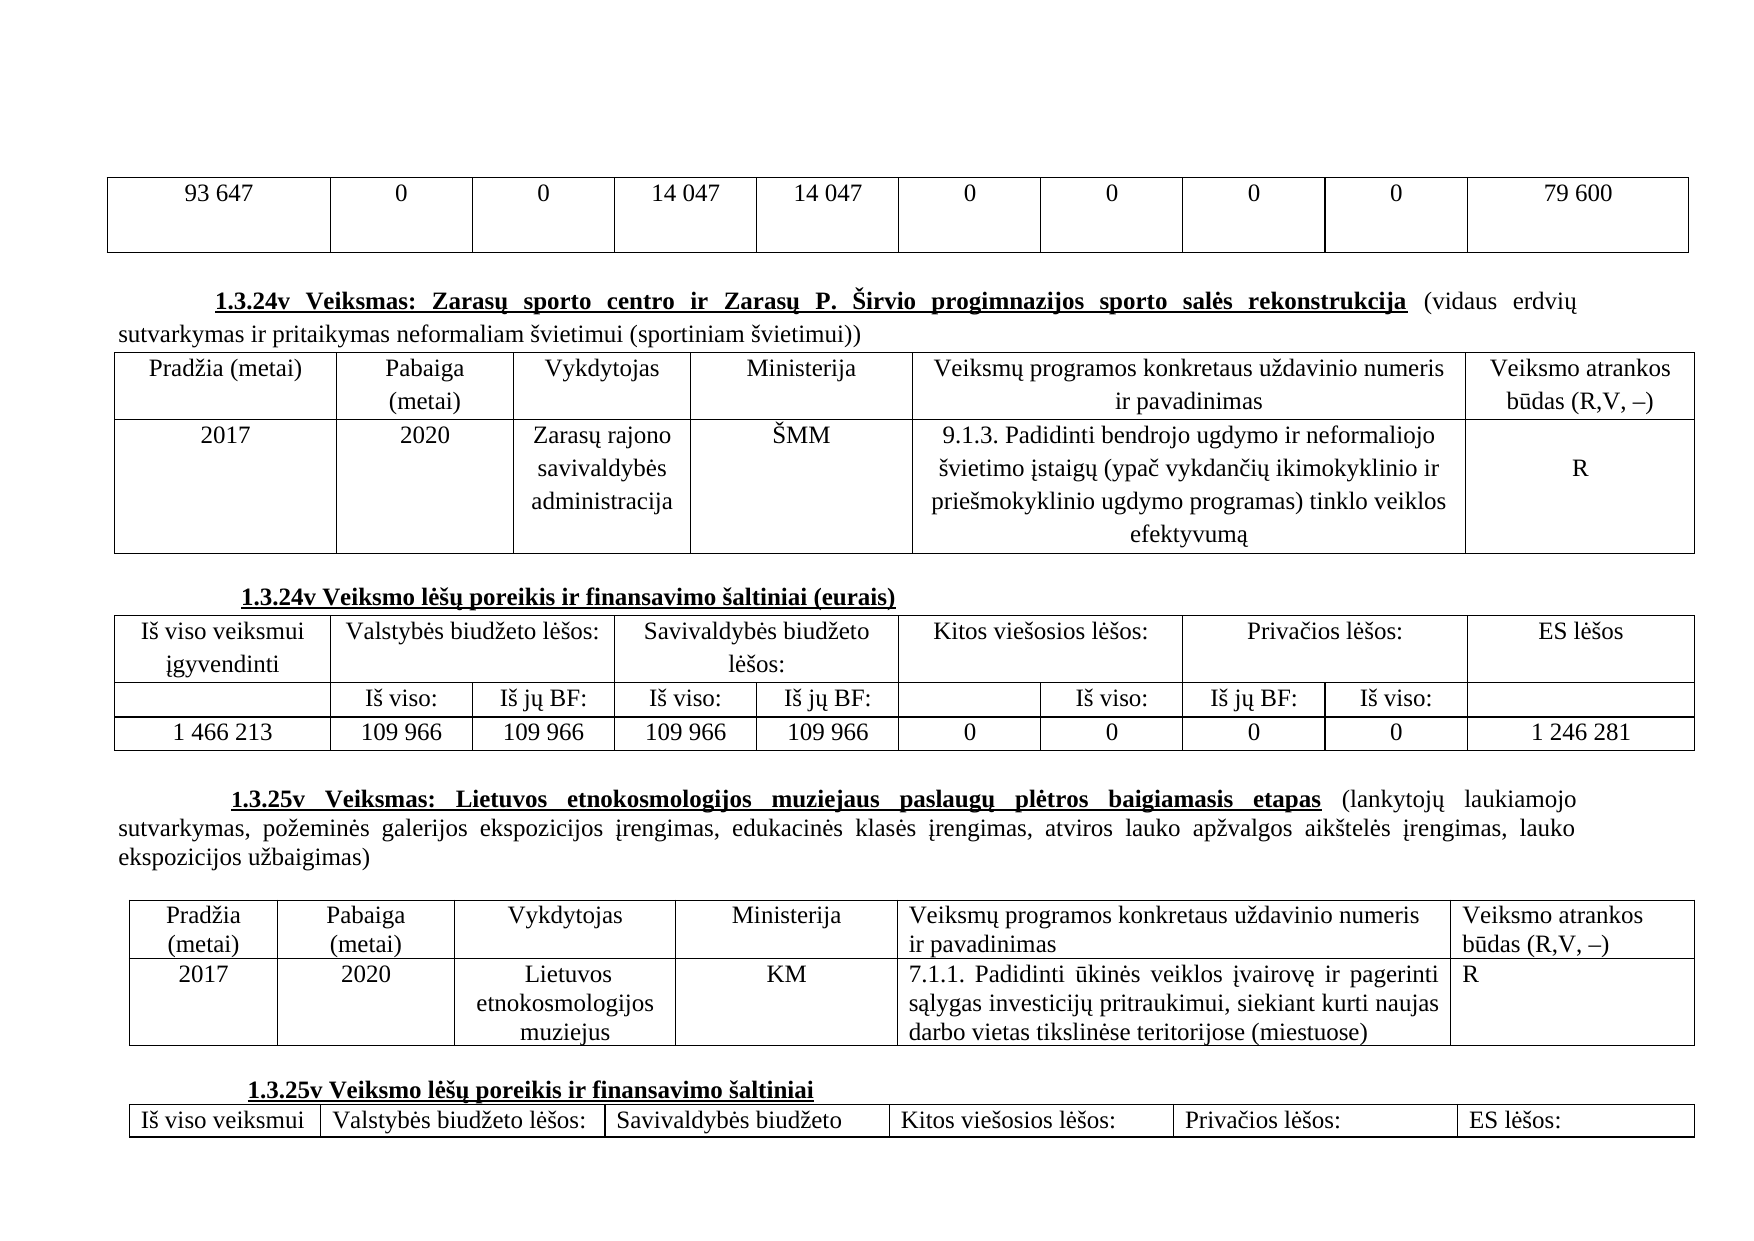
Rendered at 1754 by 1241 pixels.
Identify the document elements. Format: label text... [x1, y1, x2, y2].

table_cell 14 047 [757, 178, 898, 252]
table_cell Iš viso: [1041, 683, 1182, 716]
table_cell 1 246 281 [1468, 718, 1694, 750]
table_header Ministerija [676, 901, 897, 958]
text 1.3.24v Veiksmo lėšų poreikis ir finansavimo šaltiniai (eurais) [118, 582, 1577, 611]
table_header Savivaldybės biudžeto [606, 1105, 889, 1136]
table_cell 7.1.1. Padidinti ūkinės veiklos įvairovę ir pagerinti sąlygas investicijų pritraukimui, siekiant kurti naujas darbo vietas tikslinėse teritorijose (miestuose) [898, 959, 1450, 1045]
table_header Kitos viešosios lėšos: [899, 616, 1182, 682]
table_header Valstybės biudžeto lėšos: [331, 616, 614, 682]
table_cell Iš viso: [1326, 683, 1467, 716]
table_cell Iš viso: [615, 683, 756, 716]
table_header Kitos viešosios lėšos: [890, 1105, 1173, 1136]
table_cell 2020 [337, 420, 513, 552]
table_header Pradžia (metai) [115, 353, 336, 419]
table_cell [1468, 683, 1694, 716]
table_cell R [1451, 959, 1694, 1045]
table_cell Iš jų BF: [757, 683, 898, 716]
table_header Pabaiga (metai) [278, 901, 454, 958]
table_cell 2020 [278, 959, 454, 1045]
table_cell 109 966 [331, 718, 472, 750]
table_header Privačios lėšos: [1183, 616, 1467, 682]
table_cell 14 047 [615, 178, 756, 252]
table_cell 0 [1041, 178, 1182, 252]
table_header Vykdytojas [514, 353, 690, 419]
table_cell 93 647 [108, 178, 330, 252]
table_header Iš viso veiksmui įgyvendinti [115, 616, 330, 682]
table_cell 0 [1183, 718, 1324, 750]
table_cell Iš jų BF: [1183, 683, 1324, 716]
table_header Pradžia (metai) [130, 901, 277, 958]
table_cell KM [676, 959, 897, 1045]
table_cell 2017 [130, 959, 277, 1045]
table_header Veiksmų programos konkretaus uždavinio numeris ir pavadinimas [913, 353, 1465, 419]
table_cell 109 966 [615, 718, 756, 750]
table_cell 0 [899, 718, 1040, 750]
table_cell 0 [1183, 178, 1324, 252]
table_cell 0 [331, 178, 472, 252]
table_cell Iš viso: [331, 683, 472, 716]
table_header Iš viso veiksmui [130, 1105, 320, 1136]
table_cell 109 966 [473, 718, 614, 750]
table_cell Lietuvos etnokosmologijos muziejus [455, 959, 675, 1045]
text 1.3.24v Veiksmas: Zarasų sporto centro ir Zarasų P. Širvio progimnazijos sporto salės rekonstrukcija (vidaus erdvių sutvarkymas ir pritaikymas neformaliam švietimui (sportiniam švietimui)) [118, 286, 1577, 348]
table_header ES lėšos [1468, 616, 1694, 682]
table_cell 0 [899, 178, 1040, 252]
table_header Veiksmo atrankos būdas (R,V, –) [1451, 901, 1694, 958]
table_header Savivaldybės biudžeto lėšos: [615, 616, 898, 682]
table_cell 1 466 213 [115, 718, 330, 750]
table_header ES lėšos: [1458, 1105, 1694, 1136]
table_cell 79 600 [1468, 178, 1688, 252]
table_header Veiksmo atrankos būdas (R,V, –) [1466, 353, 1694, 419]
table_cell [115, 683, 330, 716]
table_cell 2017 [115, 420, 336, 552]
table_header Valstybės biudžeto lėšos: [321, 1105, 604, 1136]
text 1.3.25v Veiksmo lėšų poreikis ir finansavimo šaltiniai [118, 1075, 1577, 1104]
table_cell ŠMM [691, 420, 912, 552]
text 1.3.25v Veiksmas: Lietuvos etnokosmologijos muziejaus paslaugų plėtros baigiamasis etapas (lankytojų laukiamojo sutvarkymas, požeminės galerijos ekspozicijos įrengimas, edukacinės klasės įrengimas, atviros lauko apžvalgos aikštelės įrengimas, lauko ekspozicijos užbaigimas) [118, 784, 1577, 871]
table_cell Zarasų rajono savivaldybės administracija [514, 420, 690, 552]
table_header Veiksmų programos konkretaus uždavinio numeris ir pavadinimas [898, 901, 1450, 958]
table_cell 9.1.3. Padidinti bendrojo ugdymo ir neformaliojo švietimo įstaigų (ypač vykdančių ikimokyklinio ir priešmokyklinio ugdymo programas) tinklo veiklos efektyvumą [913, 420, 1465, 552]
table_cell [899, 683, 1040, 716]
table_cell R [1466, 420, 1694, 552]
table_header Pabaiga (metai) [337, 353, 513, 419]
table_cell Iš jų BF: [473, 683, 614, 716]
table_cell 0 [1326, 718, 1467, 750]
table_cell 0 [1326, 178, 1467, 252]
table_header Privačios lėšos: [1174, 1105, 1457, 1136]
table_cell 0 [473, 178, 614, 252]
table_cell 0 [1041, 718, 1182, 750]
table_header Ministerija [691, 353, 912, 419]
table_cell 109 966 [757, 718, 898, 750]
table_header Vykdytojas [455, 901, 675, 958]
